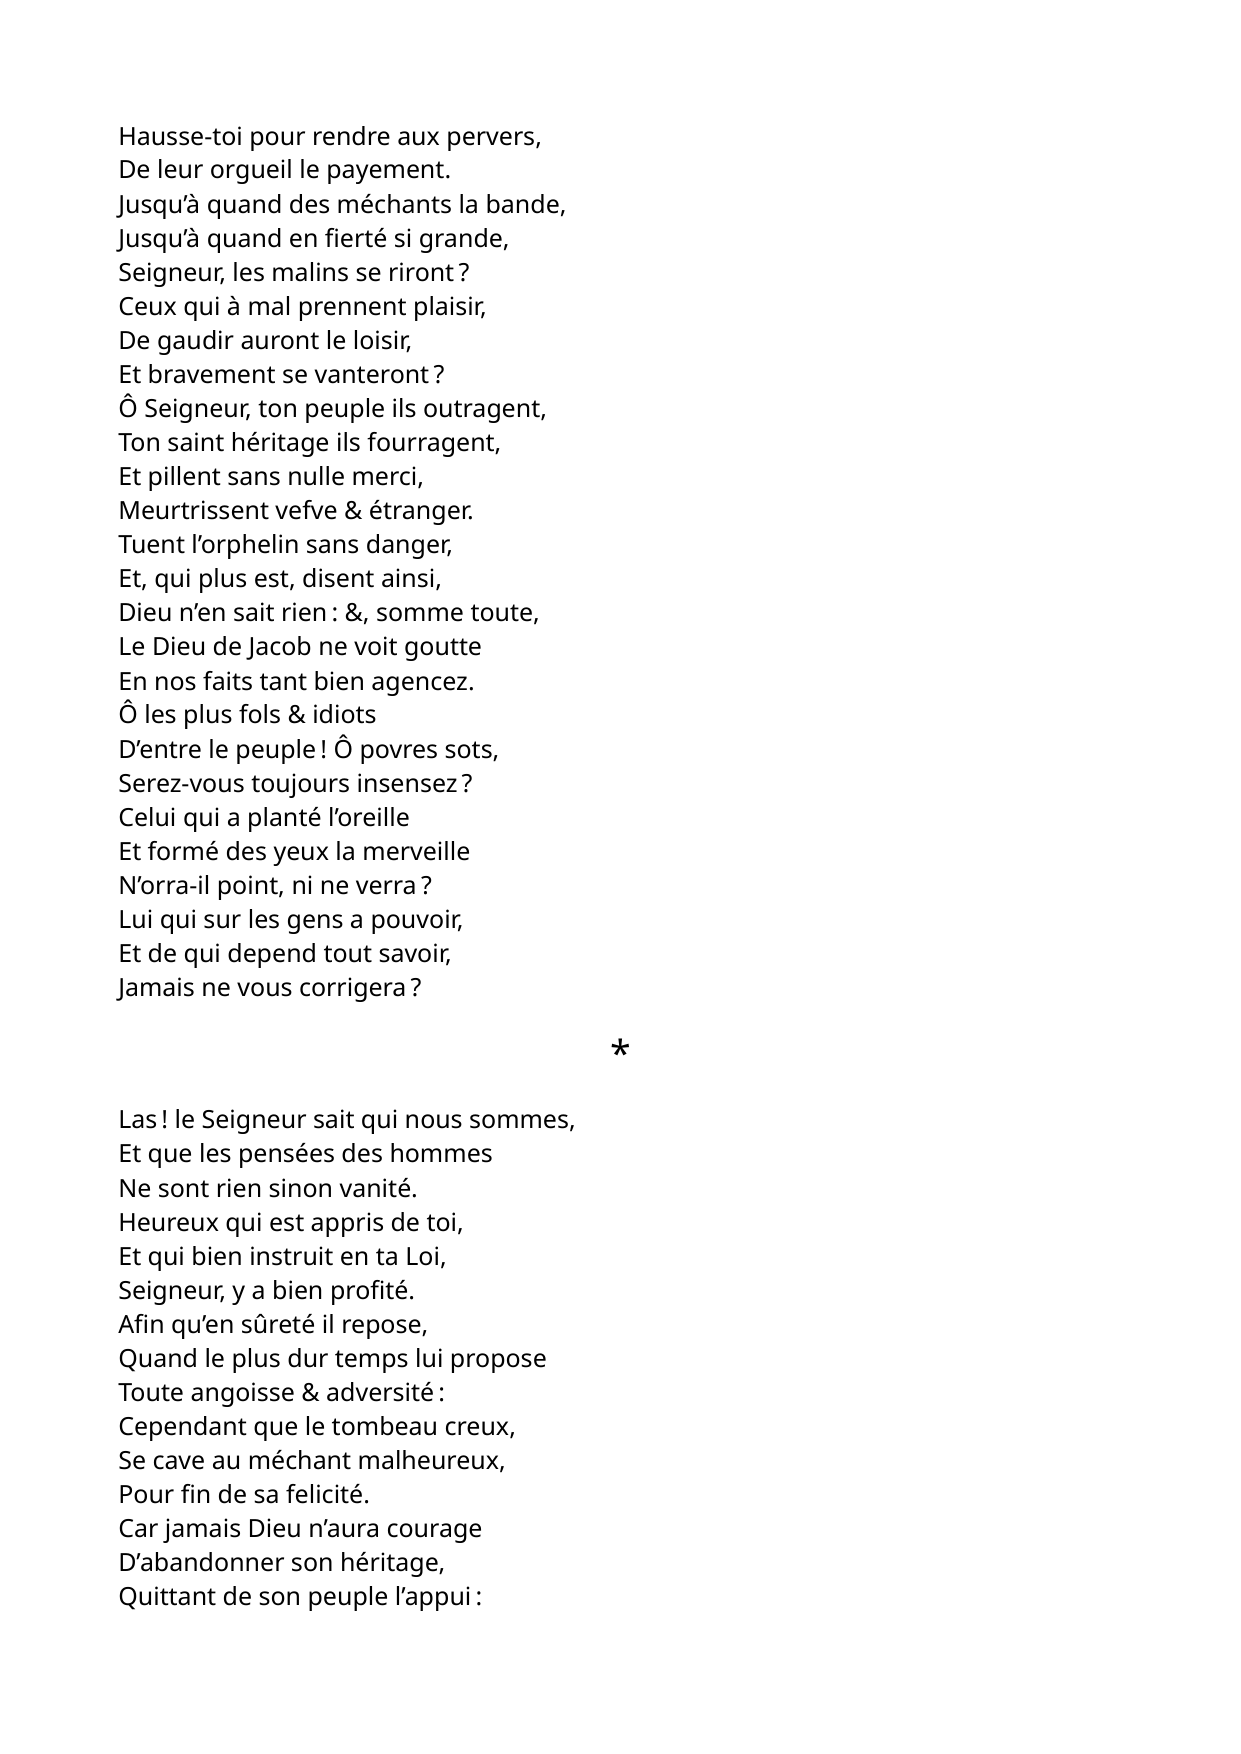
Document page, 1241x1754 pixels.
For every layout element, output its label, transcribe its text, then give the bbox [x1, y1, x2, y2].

text Tuent l’orphelin sans danger, [118, 527, 1122, 561]
text De gaudir auront le loisir, [118, 322, 1122, 357]
text D’abandonner son héritage, [118, 1545, 1122, 1579]
text N’orra-il point, ni ne verra ? [118, 867, 1122, 902]
text Ô Seigneur, ton peuple ils outragent, [118, 391, 1122, 425]
text Seigneur, les malins se riront ? [118, 254, 1122, 288]
text * [118, 1027, 1122, 1078]
text Lui qui sur les gens a pouvoir, [118, 902, 1122, 936]
text Et que les pensées des hommes [118, 1136, 1122, 1170]
text Ceux qui à mal prennent plaisir, [118, 288, 1122, 322]
text Car jamais Dieu n’aura courage [118, 1511, 1122, 1545]
text Dieu n’en sait rien : &, somme toute, [118, 595, 1122, 629]
text Hausse-toi pour rendre aux pervers, [118, 118, 1122, 152]
text Celui qui a planté l’oreille [118, 799, 1122, 833]
text Cependant que le tombeau creux, [118, 1409, 1122, 1443]
text Pour fin de sa felicité. [118, 1477, 1122, 1511]
text Toute angoisse & adversité : [118, 1374, 1122, 1409]
text Et bravement se vanteront ? [118, 357, 1122, 391]
text Et de qui depend tout savoir, [118, 936, 1122, 970]
text Jusqu’à quand des méchants la bande, [118, 186, 1122, 220]
text Afin qu’en sûreté il repose, [118, 1306, 1122, 1341]
text D’entre le peuple ! Ô povres sots, [118, 731, 1122, 765]
text Et formé des yeux la merveille [118, 833, 1122, 867]
text Ton saint héritage ils fourragent, [118, 425, 1122, 459]
text Las ! le Seigneur sait qui nous sommes, [118, 1102, 1122, 1136]
text Ne sont rien sinon vanité. [118, 1170, 1122, 1204]
text Le Dieu de Jacob ne voit goutte [118, 629, 1122, 663]
text Ô les plus fols & idiots [118, 697, 1122, 731]
text Jusqu’à quand en fierté si grande, [118, 220, 1122, 254]
text En nos faits tant bien agencez. [118, 663, 1122, 697]
text Et pillent sans nulle merci, [118, 459, 1122, 493]
text Meurtrissent vefve & étranger. [118, 493, 1122, 527]
text Heureux qui est appris de toi, [118, 1204, 1122, 1238]
text Quittant de son peuple l’appui : [118, 1579, 1122, 1613]
text Seigneur, y a bien profité. [118, 1272, 1122, 1306]
text Et qui bien instruit en ta Loi, [118, 1238, 1122, 1272]
text Serez-vous toujours insensez ? [118, 765, 1122, 799]
text Se cave au méchant malheureux, [118, 1443, 1122, 1477]
text De leur orgueil le payement. [118, 152, 1122, 186]
text Jamais ne vous corrigera ? [118, 970, 1122, 1004]
text Et, qui plus est, disent ainsi, [118, 561, 1122, 595]
text Quand le plus dur temps lui propose [118, 1341, 1122, 1374]
